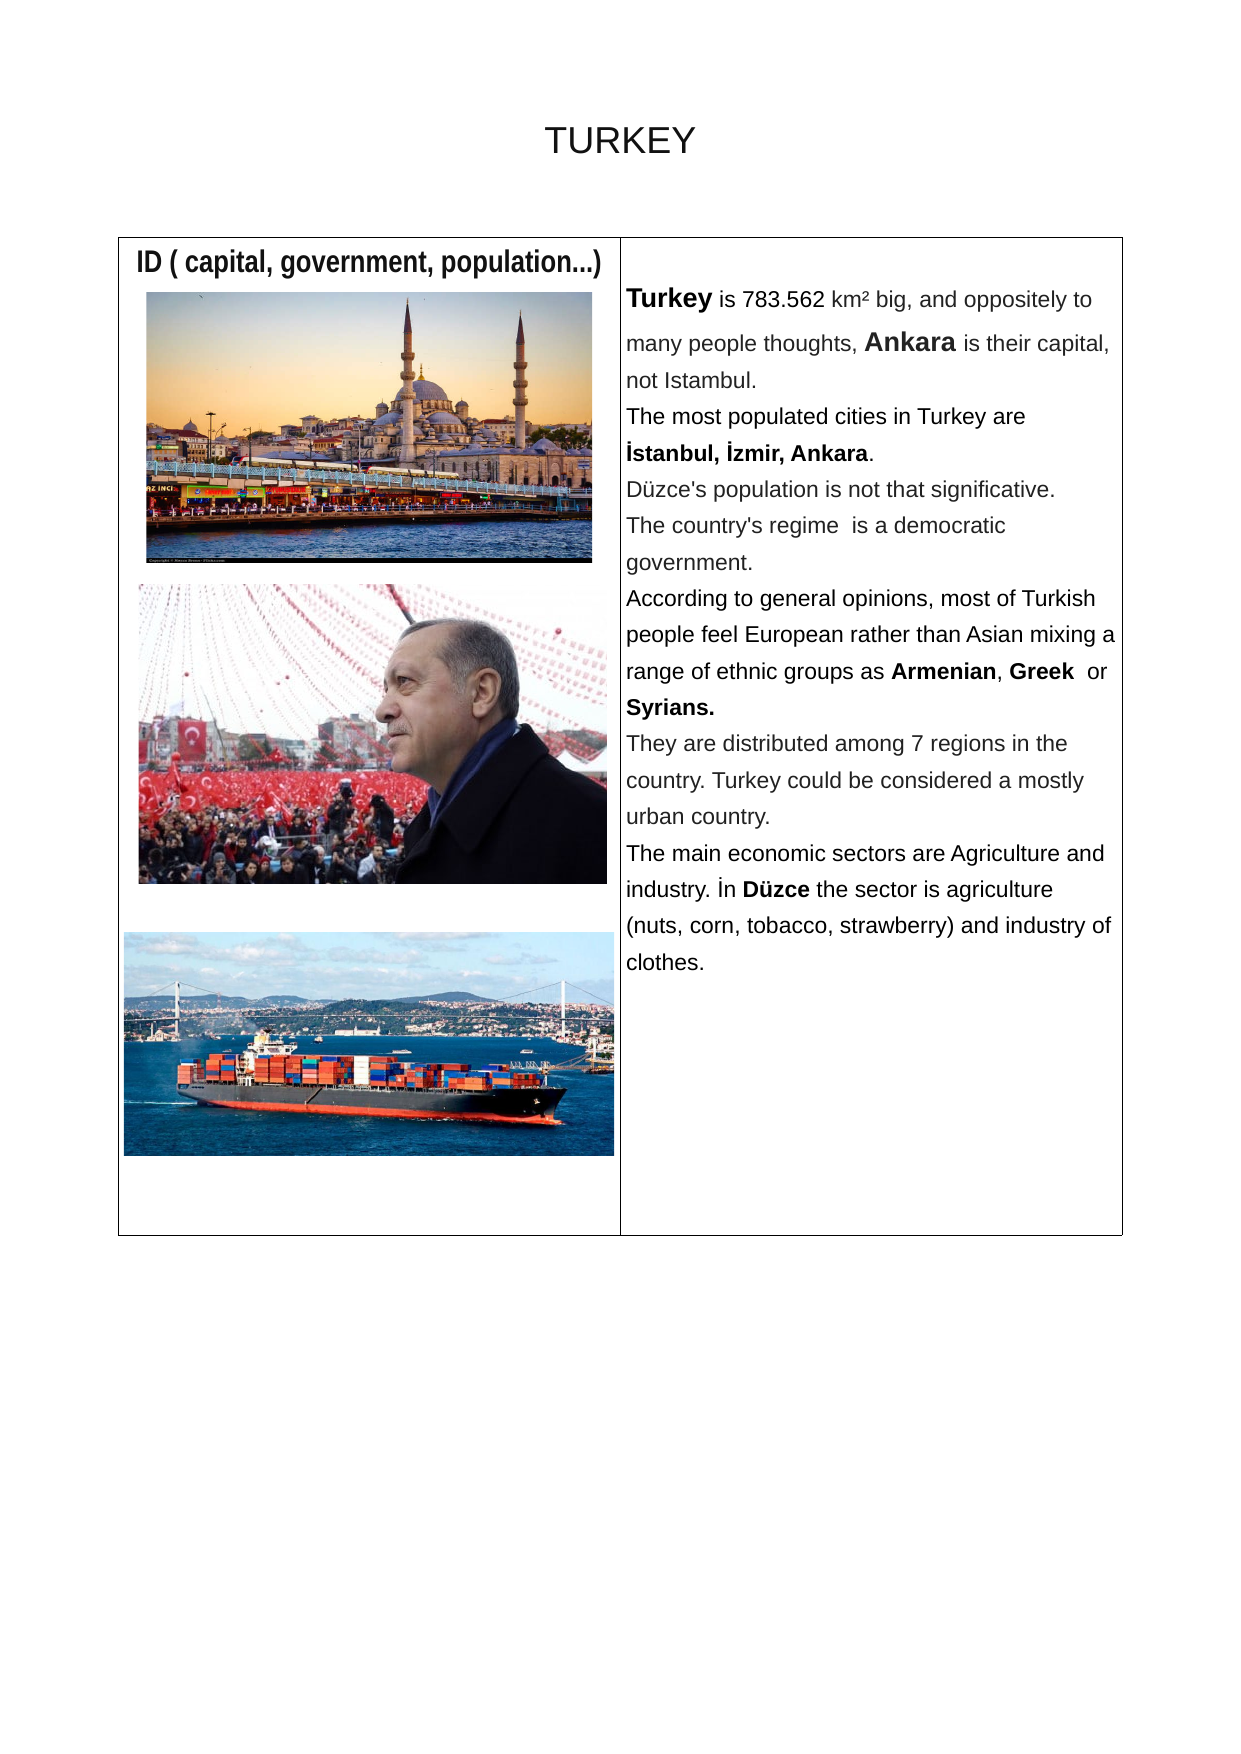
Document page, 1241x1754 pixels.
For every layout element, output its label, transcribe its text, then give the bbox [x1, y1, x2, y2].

table_header ID ( capital, government, population...) [119, 238, 620, 883]
table_header [119, 884, 620, 1235]
picture [199, 1140, 231, 1156]
picture [146, 292, 593, 563]
text TURKEY [118, 118, 1122, 161]
picture [138, 584, 607, 884]
picture [221, 1130, 231, 1139]
picture [205, 1142, 216, 1147]
picture [123, 1094, 197, 1156]
picture [228, 1120, 237, 1128]
picture [199, 1130, 214, 1140]
table_header Turkey is 783.562 km² big, and oppositely to many people thoughts, Ankara is their capital, not Istambul. The most populated cities in Turkey are İstanbul, İzmir, Ankara. Düzce's population is not that significative. The country's regime is a democratic government. According to general opinions, most of Turkish people feel European rather than Asian mixing a range of ethnic groups as Armenian, Greek or Syrians. They are distributed among 7 regions in the country. Turkey could be considered a mostly urban country. The main economic sectors are Agriculture and industry. İn Düzce the sector is agriculture (nuts, corn, tobacco, strawberry) and industry of clothes. [621, 238, 1122, 1235]
picture [123, 1058, 147, 1081]
picture [145, 1098, 156, 1103]
picture [123, 932, 615, 1156]
picture [167, 1122, 173, 1133]
picture [123, 1049, 142, 1054]
